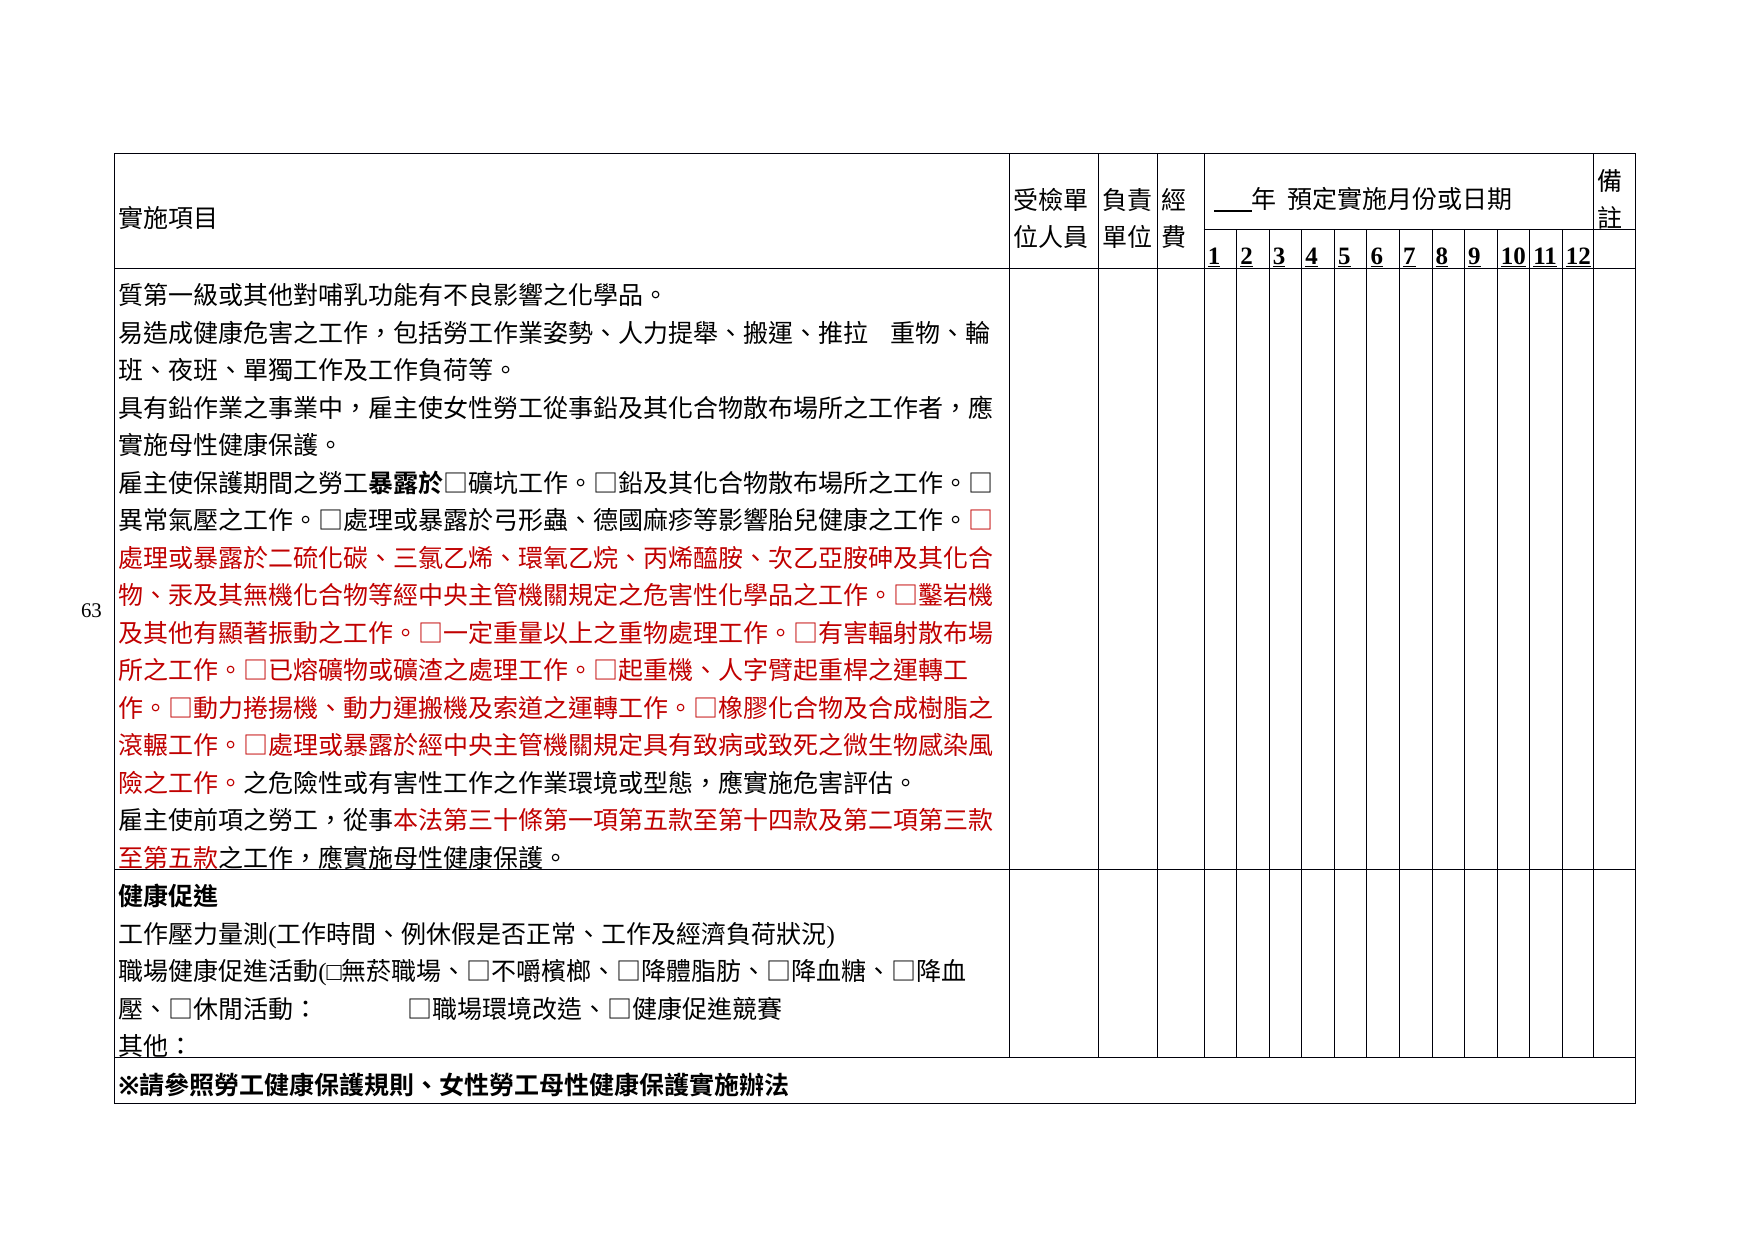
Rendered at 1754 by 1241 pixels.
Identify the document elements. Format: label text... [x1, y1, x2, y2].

table_cell 健康促進 工作壓力量測(工作時間、例休假是否正常、工作及經濟負荷狀況) 職場健康促進活動(□無菸職場、□不嚼檳榔、□降體脂肪、□降血糖、□降血壓、□休閒活動： □職場環境改造、□健康促進競賽 其他： [115, 870, 1009, 1057]
table_cell 5 [1335, 230, 1366, 268]
table_cell 質第一級或其他對哺乳功能有不良影響之化學品。 易造成健康危害之工作，包括勞工作業姿勢、人力提舉、搬運、推拉 重物、輪班、夜班、單獨工作及工作負荷等。 具有鉛作業之事業中，雇主使女性勞工從事鉛及其化合物散布場所之工作者，應實施母性健康保護。 雇主使保護期間之勞工暴露於□礦坑工作。□鉛及其化合物散布場所之工作。□異常氣壓之工作。□處理或暴露於弓形蟲、德國麻疹等影響胎兒健康之工作。□處理或暴露於二硫化碳、三氯乙烯、環氧乙烷、丙烯醯胺、次乙亞胺砷及其化合物、汞及其無機化合物等經中央主管機關規定之危害性化學品之工作。□鑿岩機及其他有顯著振動之工作。□一定重量以上之重物處理工作。□有害輻射散布場所之工作。□已熔礦物或礦渣之處理工作。□起重機、人字臂起重桿之運轉工作。□動力捲揚機、動力運搬機及索道之運轉工作。□橡膠化合物及合成樹脂之滾輾工作。□處理或暴露於經中央主管機關規定具有致病或致死之微生物感染風險之工作。之危險性或有害性工作之作業環境或型態，應實施危害評估。 雇主使前項之勞工，從事本法第三十條第一項第五款至第十四款及第二項第三款至第五款之工作，應實施母性健康保護。 [115, 269, 1009, 869]
table_cell [1205, 269, 1236, 869]
table_cell [1270, 269, 1301, 869]
table_cell [1237, 870, 1269, 1057]
table_cell [1563, 870, 1593, 1057]
table_header 備註 [1594, 154, 1635, 229]
table_cell [1335, 870, 1366, 1057]
table_cell [1302, 269, 1334, 869]
table_header 經費 [1158, 154, 1204, 268]
table_cell [1433, 269, 1464, 869]
table_cell [1594, 269, 1635, 869]
table_cell [1498, 870, 1529, 1057]
table_cell 6 [1367, 230, 1399, 268]
table_cell [1010, 870, 1098, 1057]
table_cell 10 [1498, 230, 1529, 268]
table_cell [1530, 870, 1562, 1057]
table_cell 12 [1563, 230, 1593, 268]
table_cell [1367, 269, 1399, 869]
table_cell [1594, 230, 1635, 268]
table_cell [1158, 870, 1204, 1057]
table_cell [1099, 870, 1157, 1057]
table_cell 8 [1433, 230, 1464, 268]
table_cell ※請參照勞工健康保護規則、女性勞工母性健康保護實施辦法 [115, 1058, 1635, 1103]
table_cell 2 [1237, 230, 1269, 268]
table_cell [1465, 269, 1497, 869]
table_header 年 預定實施月份或日期 [1205, 154, 1593, 229]
table_cell [1302, 870, 1334, 1057]
table_header 實施項目 [115, 154, 1009, 268]
table_cell [1530, 269, 1562, 869]
table_header 負責單位 [1099, 154, 1157, 268]
table_cell [1594, 870, 1635, 1057]
table_cell [1400, 269, 1432, 869]
table_cell [1563, 269, 1593, 869]
table_cell [1270, 870, 1301, 1057]
table_header 受檢單位人員 [1010, 154, 1098, 268]
table_cell [1465, 870, 1497, 1057]
table_cell [1237, 269, 1269, 869]
table_cell 4 [1302, 230, 1334, 268]
table_cell [1010, 269, 1098, 869]
table_cell [1400, 870, 1432, 1057]
table_cell [1498, 269, 1529, 869]
table_cell [1335, 269, 1366, 869]
table_cell 9 [1465, 230, 1497, 268]
table_cell [1099, 269, 1157, 869]
table_cell 3 [1270, 230, 1301, 268]
table_cell 7 [1400, 230, 1432, 268]
table_cell [1367, 870, 1399, 1057]
table_cell 1 [1205, 230, 1236, 268]
table_cell [1205, 870, 1236, 1057]
table_cell [1158, 269, 1204, 869]
table_cell 11 [1530, 230, 1562, 268]
table_cell [1433, 870, 1464, 1057]
